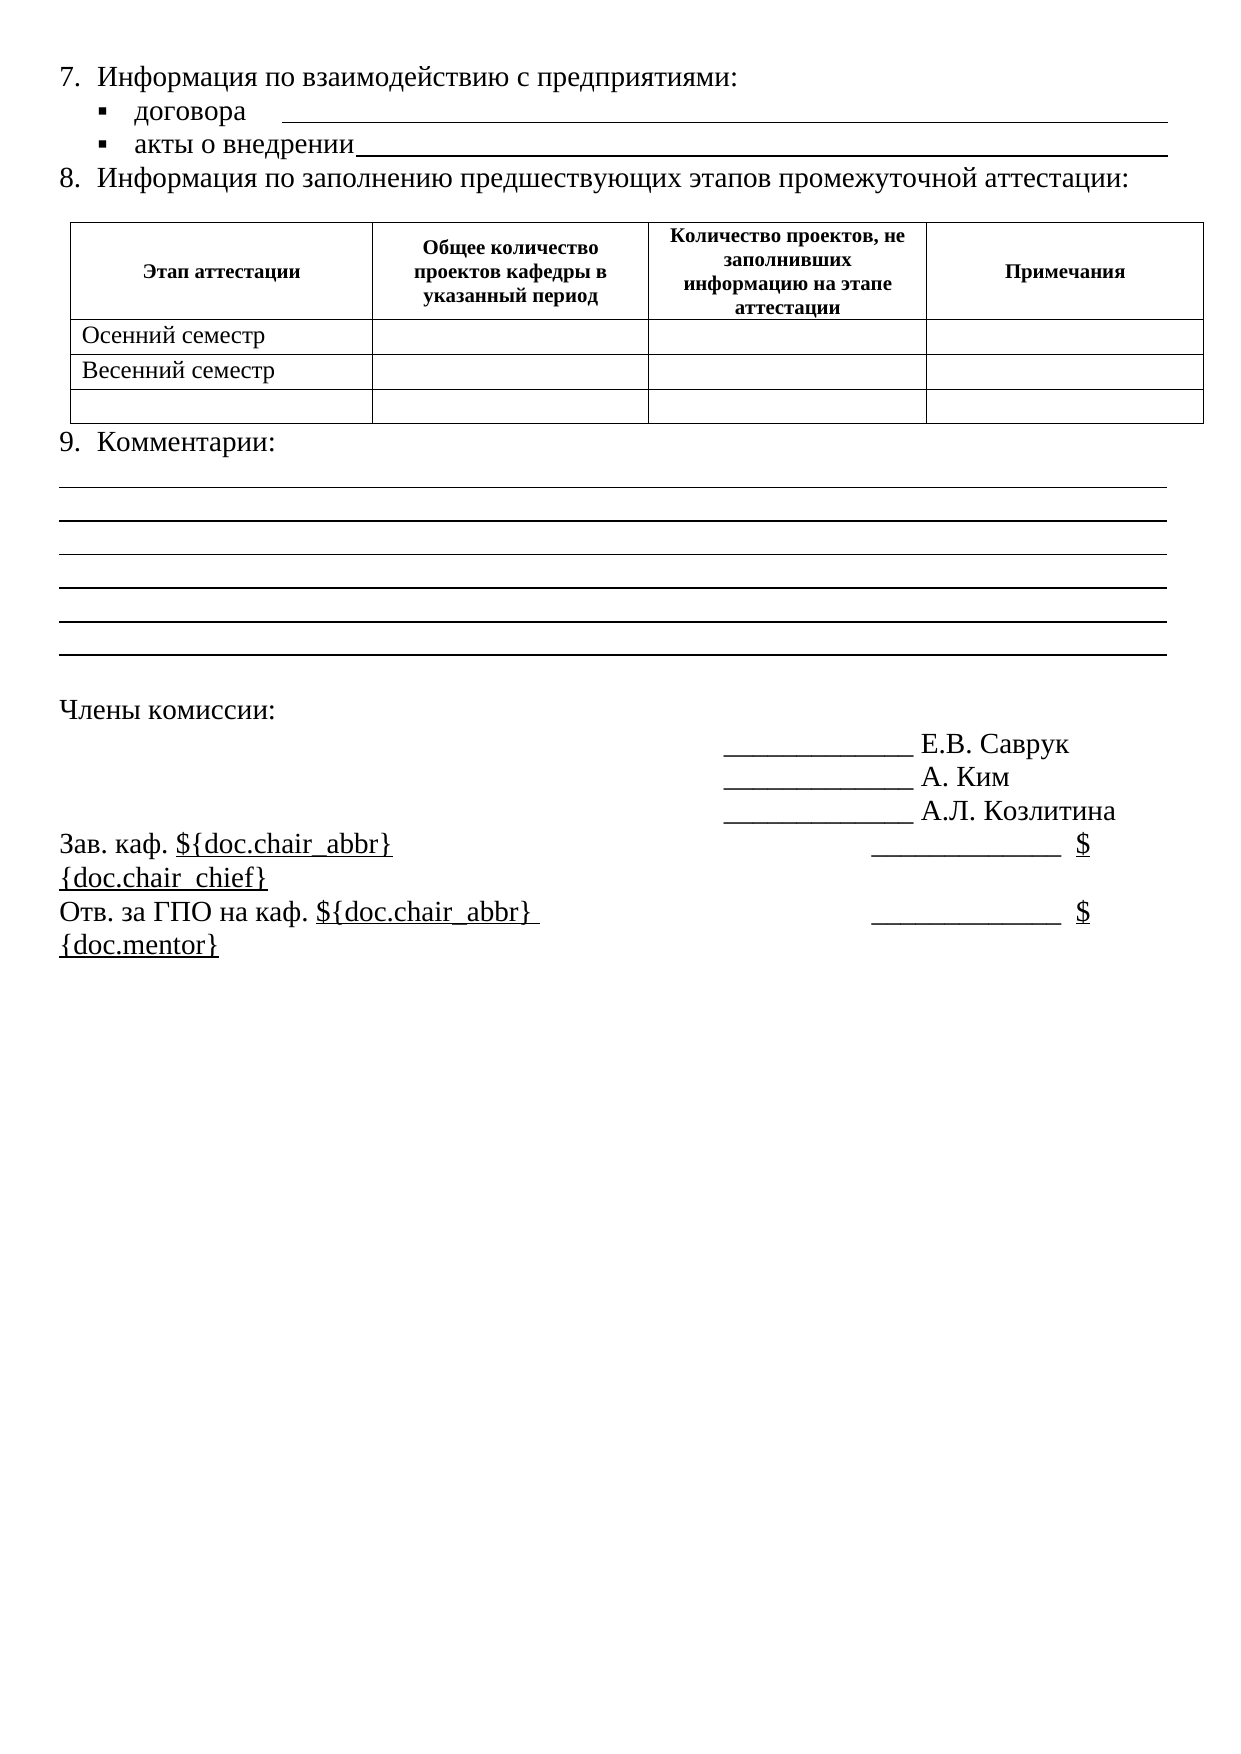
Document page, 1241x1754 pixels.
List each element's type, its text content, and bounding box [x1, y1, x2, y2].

table_header Этап аттестации [71, 223, 372, 319]
list договора [97, 93, 1181, 126]
table_header Общее количество проектов кафедры в указанный период [373, 223, 648, 319]
table_cell [71, 390, 372, 423]
list Комментарии: [59, 424, 1181, 458]
table_cell [649, 355, 926, 388]
table_cell [927, 355, 1203, 388]
table_cell [649, 390, 926, 423]
table_cell Осенний семестр [71, 320, 372, 354]
table_cell [927, 390, 1203, 423]
text Члены комиссии: [59, 692, 1181, 726]
text _____________ Е.В. Саврук [650, 726, 1181, 759]
text _____________ А.Л. Козлитина [650, 793, 1181, 827]
table_header Количество проектов, не заполнивших информацию на этапе аттестации [649, 223, 926, 319]
table_cell Весенний семестр [71, 355, 372, 388]
table_header Примечания [927, 223, 1203, 319]
text Отв. за ГПО на каф. ${doc.chair_abbr} _____________ ${doc.mentor} [59, 894, 1181, 961]
table_cell [649, 320, 926, 354]
table_cell [927, 320, 1203, 354]
table_cell [373, 320, 648, 354]
text Зав. каф. ${doc.chair_abbr} _____________ ${doc.chair_chief} [59, 827, 1181, 894]
list акты о внедрении [97, 126, 1181, 160]
table_cell [373, 355, 648, 388]
text _____________ А. Ким [650, 759, 1181, 793]
table_cell [373, 390, 648, 423]
list Информация по заполнению предшествующих этапов промежуточной аттестации: [59, 160, 1181, 193]
list Информация по взаимодействию с предприятиями: [59, 59, 1181, 93]
